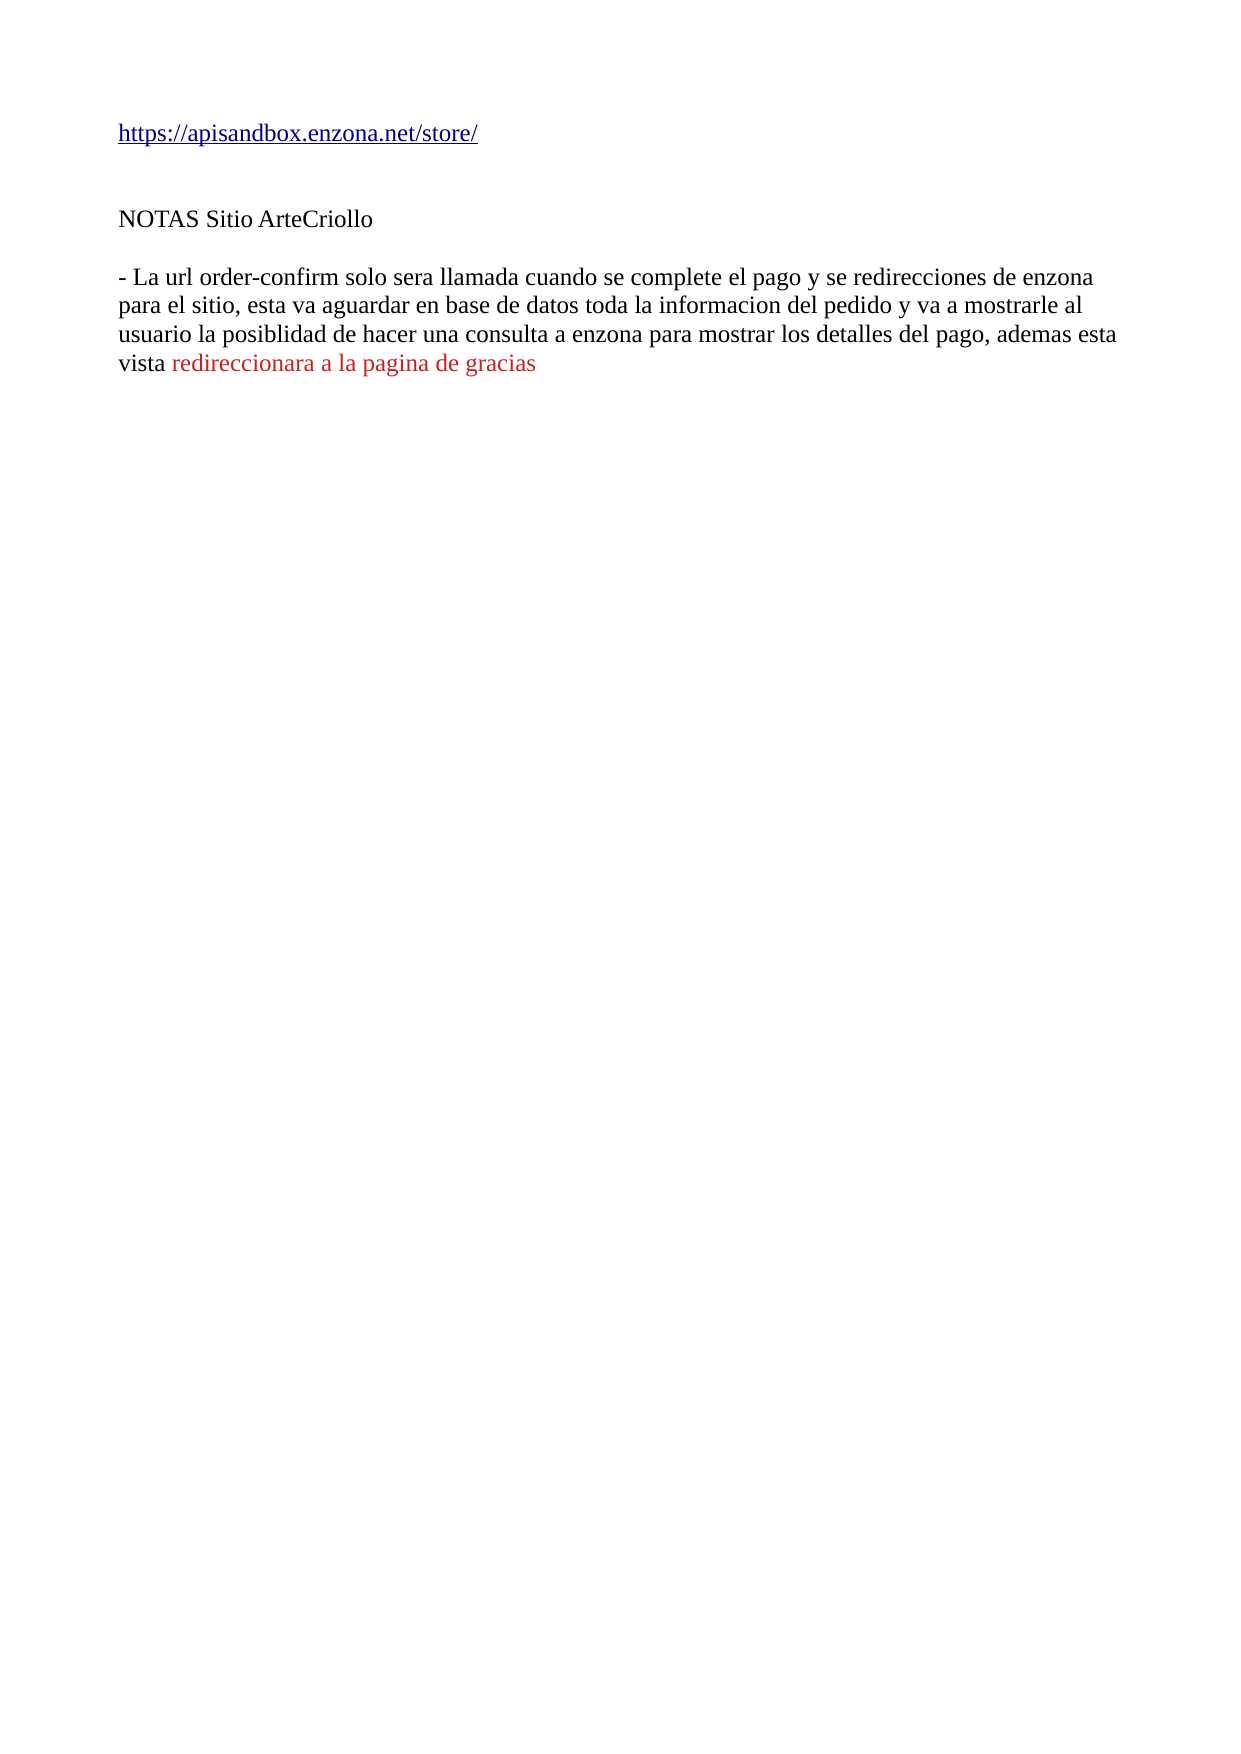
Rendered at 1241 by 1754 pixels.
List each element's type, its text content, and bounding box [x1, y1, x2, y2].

text NOTAS Sitio ArteCriollo [118, 204, 1122, 233]
text - La url order-confirm solo sera llamada cuando se complete el pago y se redirecciones de enzona para el sitio, esta va aguardar en base de datos toda la informacion del pedido y va a mostrarle al usuario la posiblidad de hacer una consulta a enzona para mostrar los detalles del pago, ademas esta vista redireccionara a la pagina de gracias [118, 262, 1122, 377]
text https://apisandbox.enzona.net/store/ [118, 118, 1122, 147]
